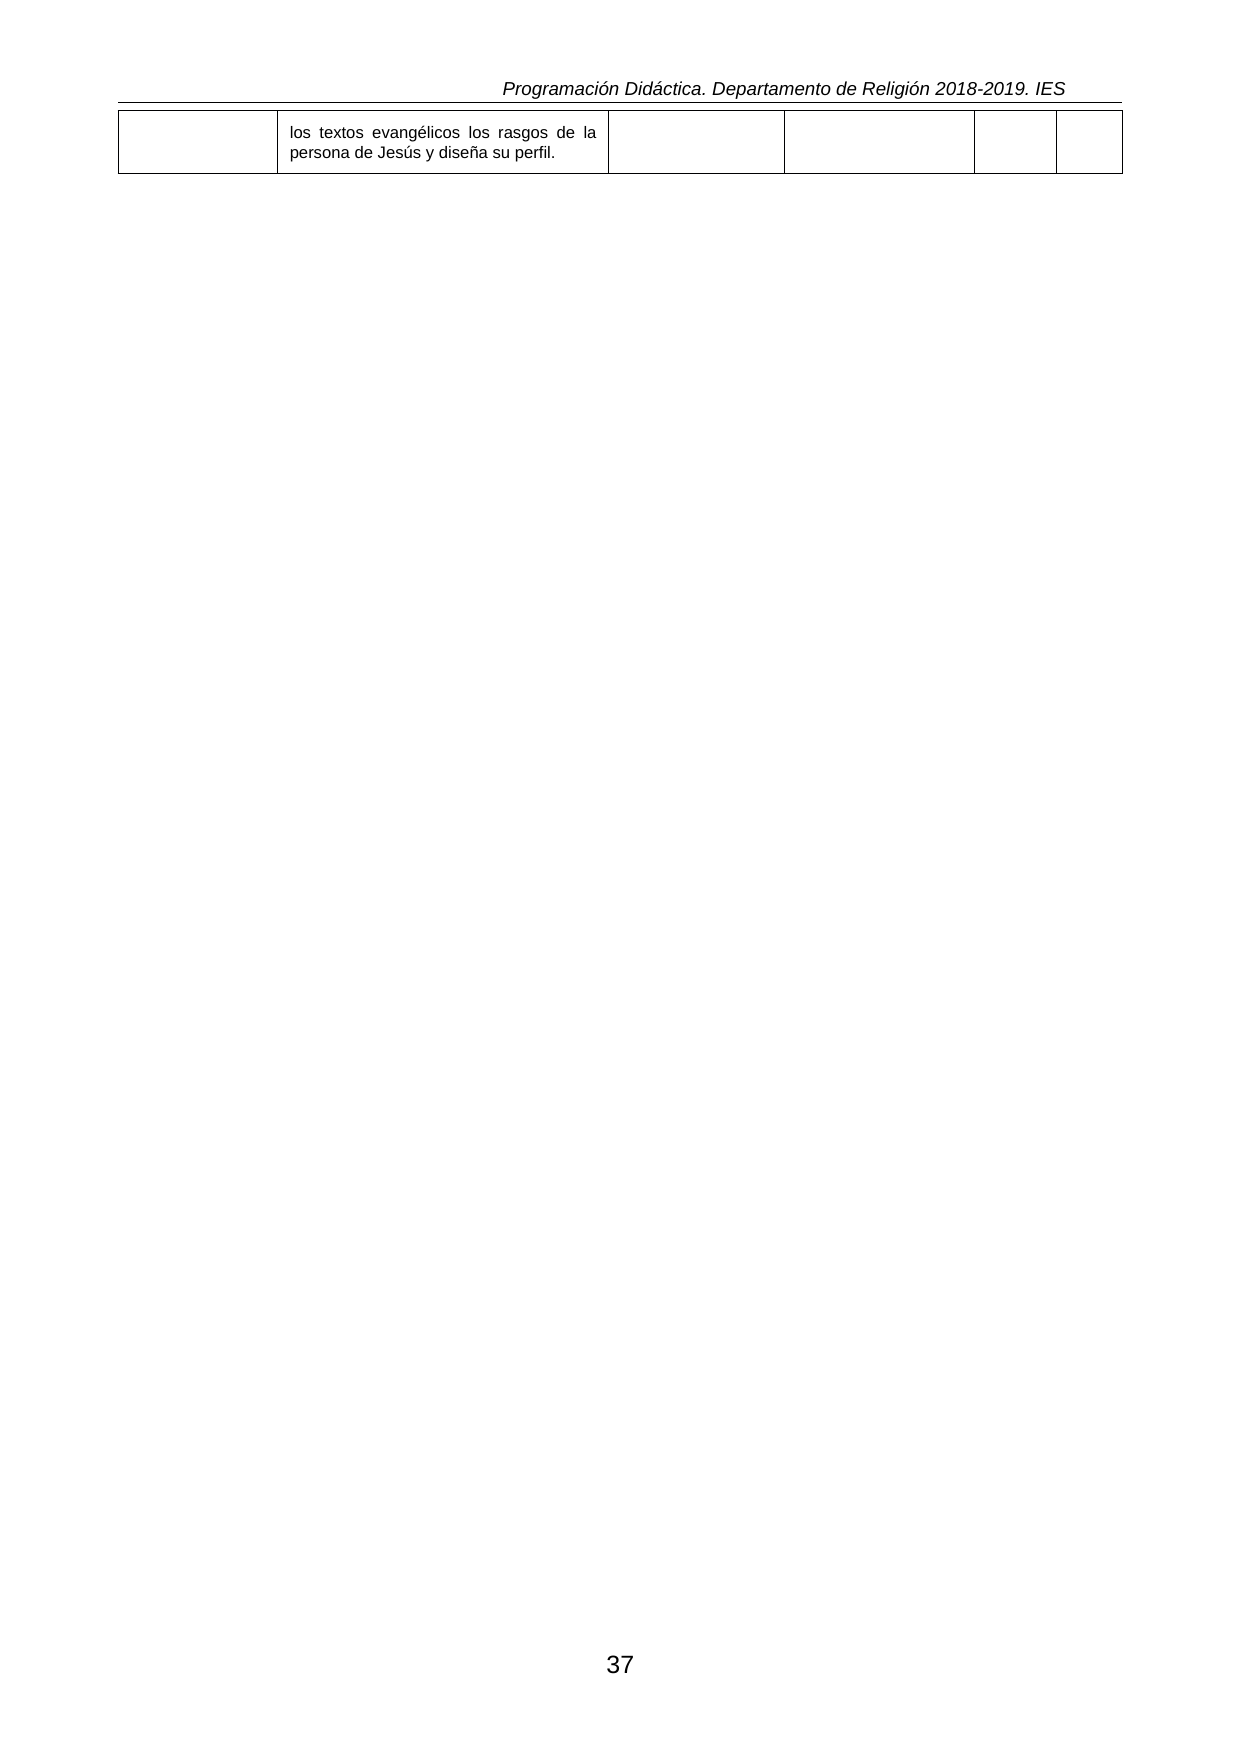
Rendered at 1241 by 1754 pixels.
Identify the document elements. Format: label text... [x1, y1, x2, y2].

table_cell los textos evangélicos los rasgos de la persona de Jesús y diseña su perfil. [278, 111, 608, 173]
table_cell [609, 111, 784, 173]
table_cell [975, 111, 1056, 173]
table_cell [119, 111, 277, 173]
table_cell [785, 111, 974, 173]
table_cell [1057, 111, 1122, 173]
